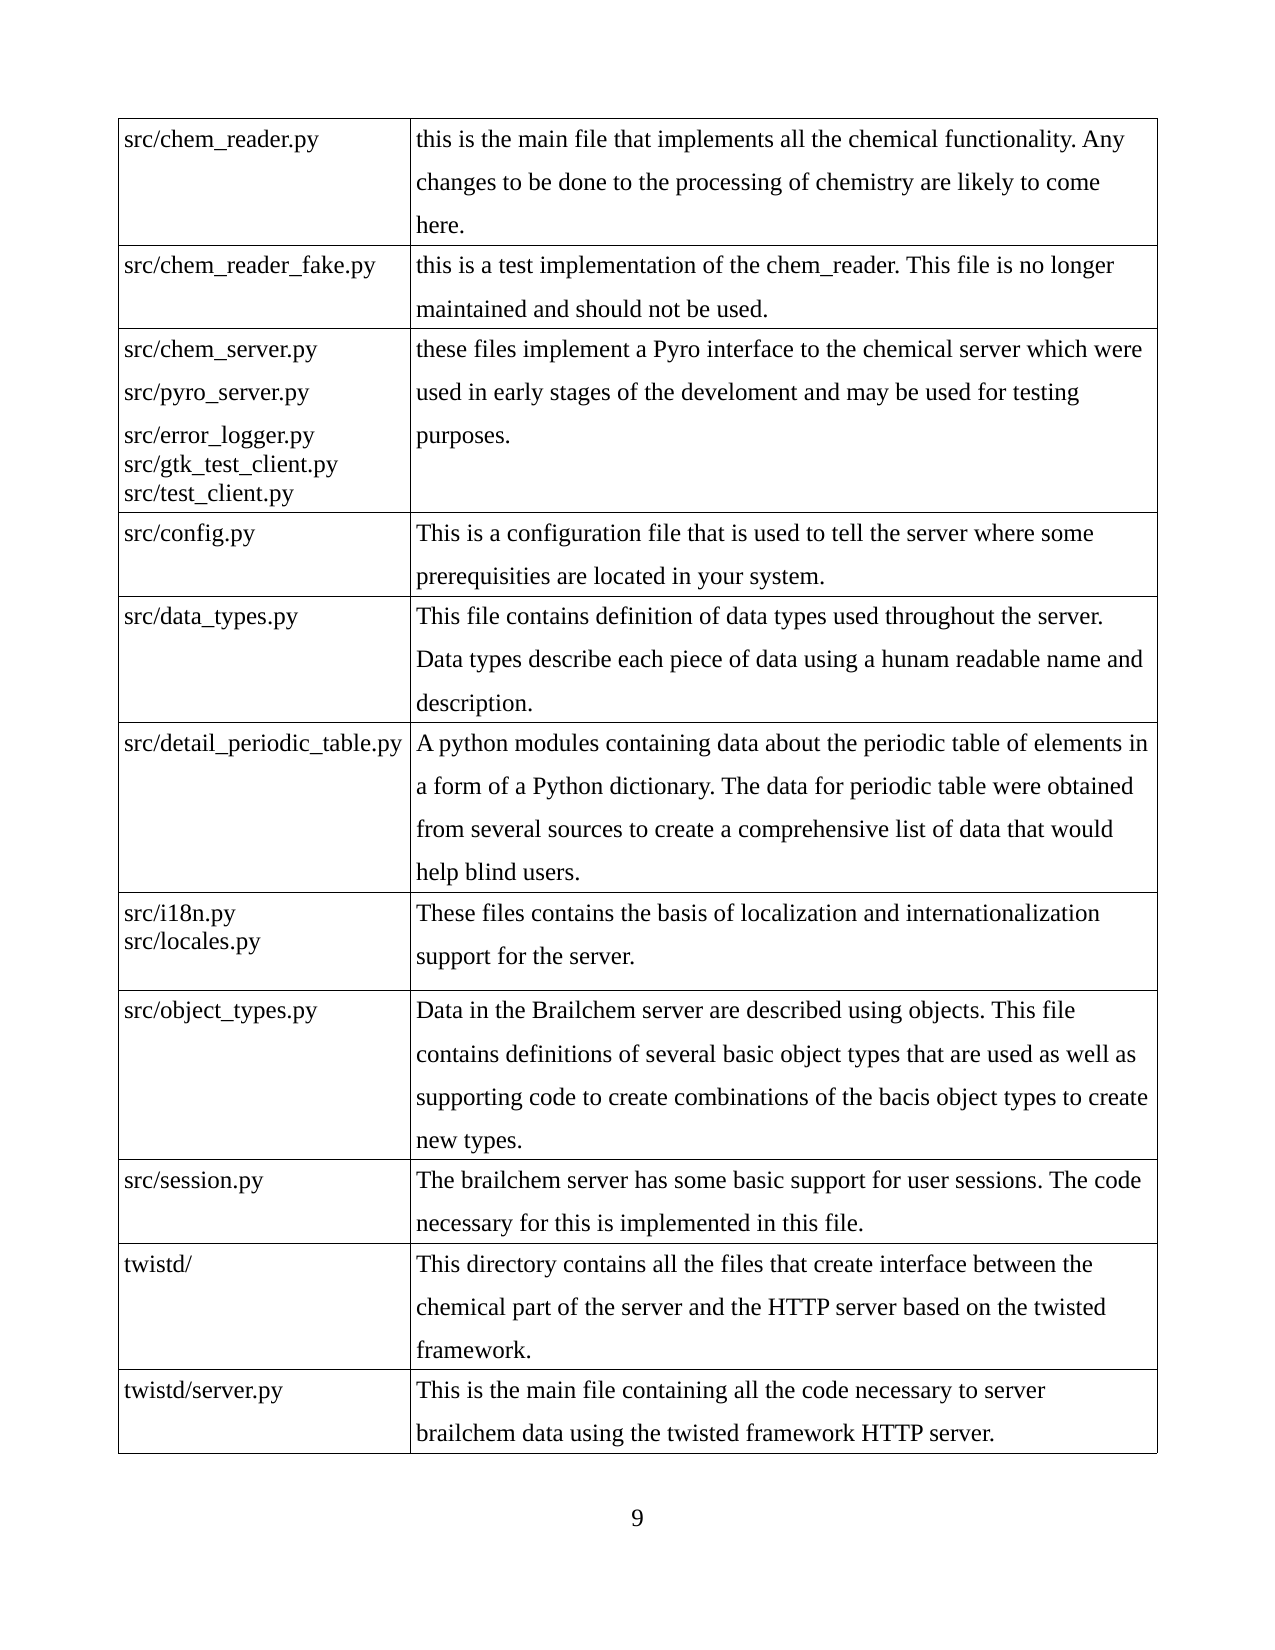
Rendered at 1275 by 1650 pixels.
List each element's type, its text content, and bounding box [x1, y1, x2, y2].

table_cell src/chem_reader_fake.py [119, 246, 410, 328]
table_cell these files implement a Pyro interface to the chemical server which were used in early stages of the develoment and may be used for testing purposes. [411, 329, 1157, 512]
table_cell This is the main file containing all the code necessary to server brailchem data using the twisted framework HTTP server. [411, 1370, 1157, 1453]
table_cell This file contains definition of data types used throughout the server. Data types describe each piece of data using a hunam readable name and description. [411, 597, 1157, 722]
table_cell src/config.py [119, 513, 410, 596]
table_cell twistd/ [119, 1244, 410, 1369]
table_cell src/session.py [119, 1160, 410, 1243]
table_cell src/object_types.py [119, 991, 410, 1159]
table_cell This is a configuration file that is used to tell the server where some prerequisities are located in your system. [411, 513, 1157, 596]
table_cell this is the main file that implements all the chemical functionality. Any changes to be done to the processing of chemistry are likely to come here. [411, 119, 1157, 245]
table_cell src/i18n.py src/locales.py [119, 893, 410, 990]
table_cell src/chem_server.py src/pyro_server.py src/error_logger.py src/gtk_test_client.py src/test_client.py [119, 329, 410, 512]
table_cell Data in the Brailchem server are described using objects. This file contains definitions of several basic object types that are used as well as supporting code to create combinations of the bacis object types to create new types. [411, 991, 1157, 1159]
table_cell src/detail_periodic_table.py [119, 723, 410, 892]
table_cell src/chem_reader.py [119, 119, 410, 245]
table_cell These files contains the basis of localization and internationalization support for the server. [411, 893, 1157, 990]
table_cell twistd/server.py [119, 1370, 410, 1453]
table_cell The brailchem server has some basic support for user sessions. The code necessary for this is implemented in this file. [411, 1160, 1157, 1243]
table_cell src/data_types.py [119, 597, 410, 722]
table_cell A python modules containing data about the periodic table of elements in a form of a Python dictionary. The data for periodic table were obtained from several sources to create a comprehensive list of data that would help blind users. [411, 723, 1157, 892]
table_cell this is a test implementation of the chem_reader. This file is no longer maintained and should not be used. [411, 246, 1157, 328]
table_cell This directory contains all the files that create interface between the chemical part of the server and the HTTP server based on the twisted framework. [411, 1244, 1157, 1369]
